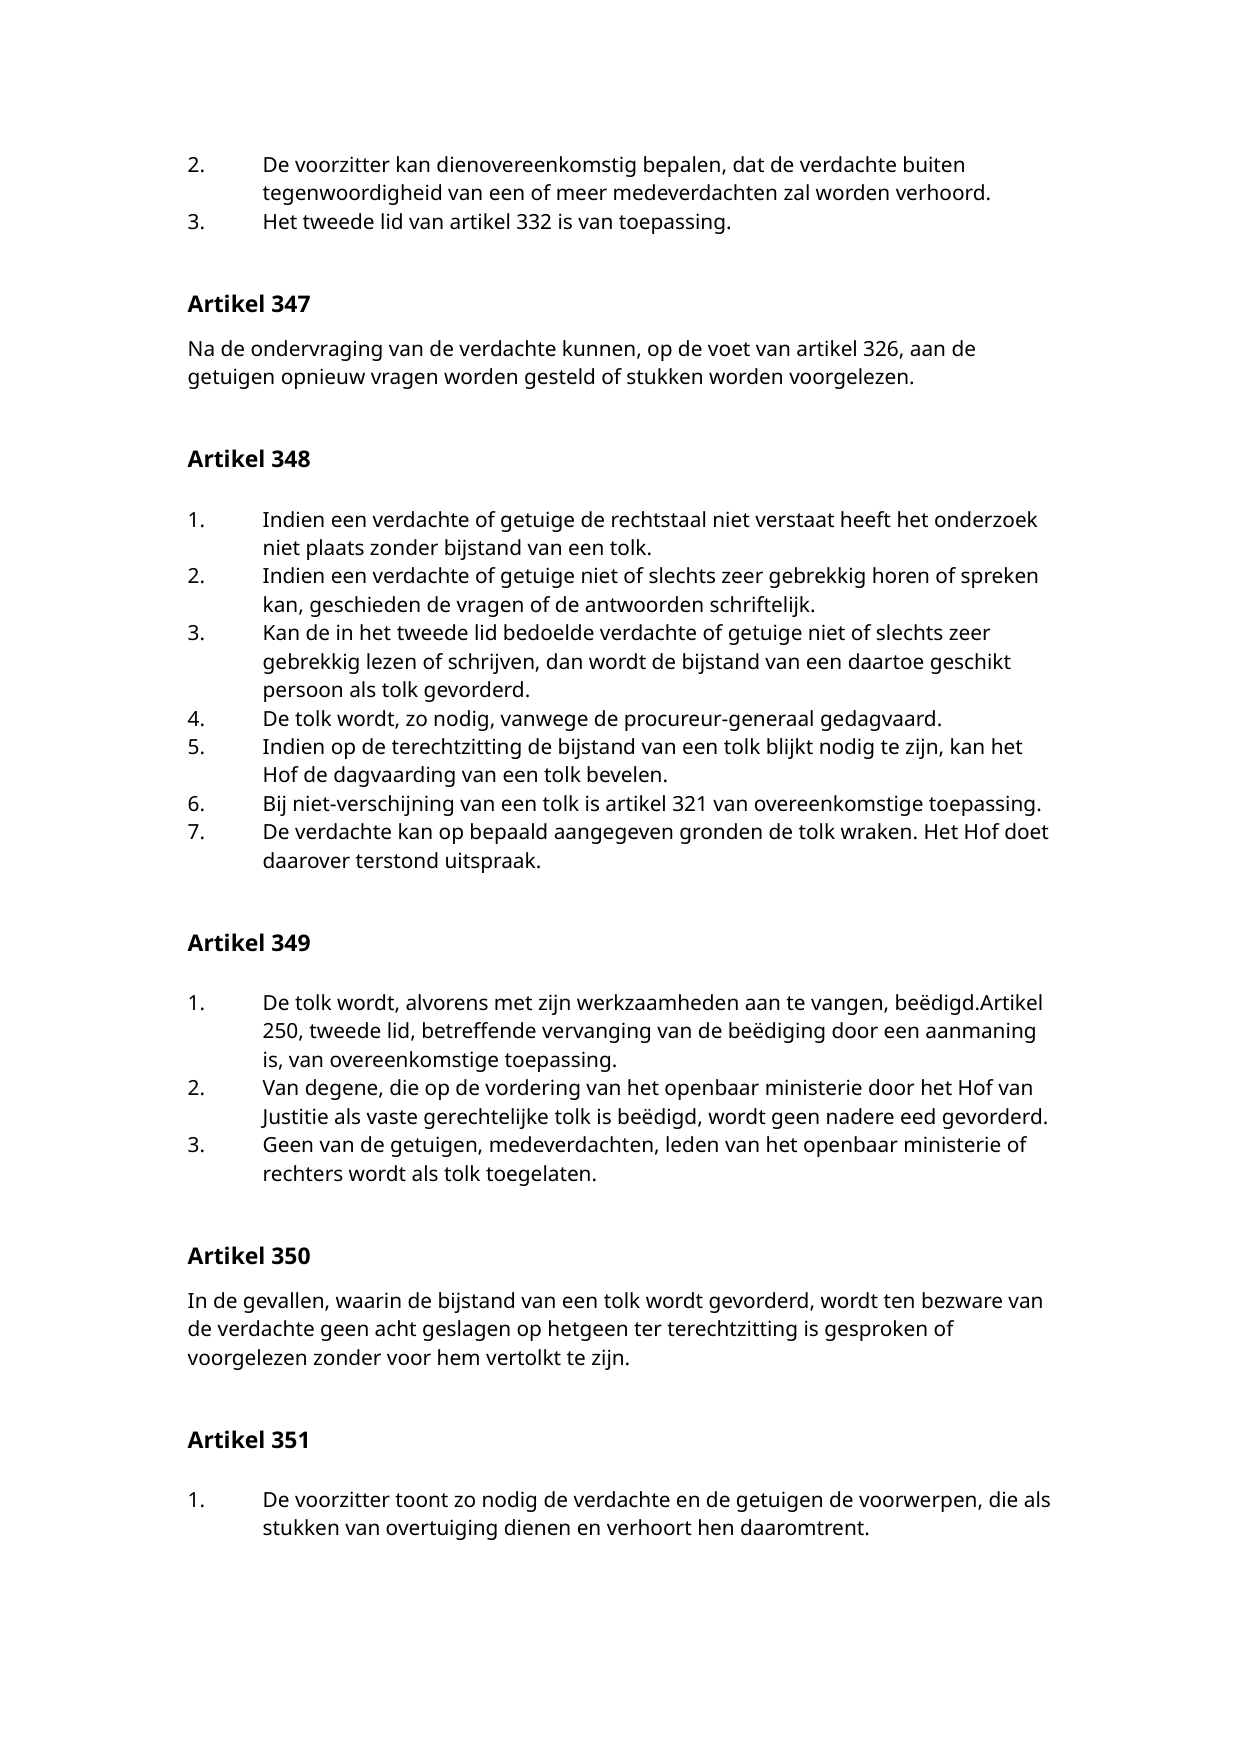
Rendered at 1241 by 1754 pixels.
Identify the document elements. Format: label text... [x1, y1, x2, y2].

list De tolk wordt, alvorens met zijn werkzaamheden aan te vangen, beëdigd.Artikel 250, tweede lid, betreffende vervanging van de beëdiging door een aanmaning is, van overeenkomstige toepassing. [187, 988, 1053, 1073]
list Van degene, die op de vordering van het openbaar ministerie door het Hof van Justitie als vaste gerechtelijke tolk is beëdigd, wordt geen nadere eed gevorderd. [187, 1073, 1053, 1130]
list Het tweede lid van artikel 332 is van toepassing. [187, 207, 1053, 235]
list Geen van de getuigen, medeverdachten, leden van het openbaar ministerie of rechters wordt als tolk toegelaten. [187, 1130, 1053, 1187]
subtitle Artikel 350 [187, 1240, 1053, 1271]
list De tolk wordt, zo nodig, vanwege de procureur-generaal gedagvaard. [187, 704, 1053, 732]
subtitle Artikel 349 [187, 927, 1053, 958]
list De voorzitter toont zo nodig de verdachte en de getuigen de voorwerpen, die als stukken van overtuiging dienen en verhoort hen daaromtrent. [187, 1485, 1053, 1542]
list Kan de in het tweede lid bedoelde verdachte of getuige niet of slechts zeer gebrekkig lezen of schrijven, dan wordt de bijstand van een daartoe geschikt persoon als tolk gevorderd. [187, 618, 1053, 704]
list De voorzitter kan dienovereenkomstig bepalen, dat de verdachte buiten tegenwoordigheid van een of meer medeverdachten zal worden verhoord. [187, 150, 1053, 207]
subtitle Artikel 348 [187, 443, 1053, 475]
list Indien een verdachte of getuige de rechtstaal niet verstaat heeft het onderzoek niet plaats zonder bijstand van een tolk. [187, 505, 1053, 562]
subtitle Artikel 351 [187, 1424, 1053, 1455]
subtitle Artikel 347 [187, 288, 1053, 319]
list Bij niet-verschijning van een tolk is artikel 321 van overeenkomstige toepassing. [187, 789, 1053, 817]
list Indien op de terechtzitting de bijstand van een tolk blijkt nodig te zijn, kan het Hof de dagvaarding van een tolk bevelen. [187, 732, 1053, 789]
text Na de ondervraging van de verdachte kunnen, op de voet van artikel 326, aan de getuigen opnieuw vragen worden gesteld of stukken worden voorgelezen. [187, 334, 1053, 391]
list De verdachte kan op bepaald aangegeven gronden de tolk wraken. Het Hof doet daarover terstond uitspraak. [187, 817, 1053, 874]
text In de gevallen, waarin de bijstand van een tolk wordt gevorderd, wordt ten bezware van de verdachte geen acht geslagen op hetgeen ter terechtzitting is gesproken of voorgelezen zonder voor hem vertolkt te zijn. [187, 1286, 1053, 1371]
list Indien een verdachte of getuige niet of slechts zeer gebrekkig horen of spreken kan, geschieden de vragen of de antwoorden schriftelijk. [187, 562, 1053, 618]
